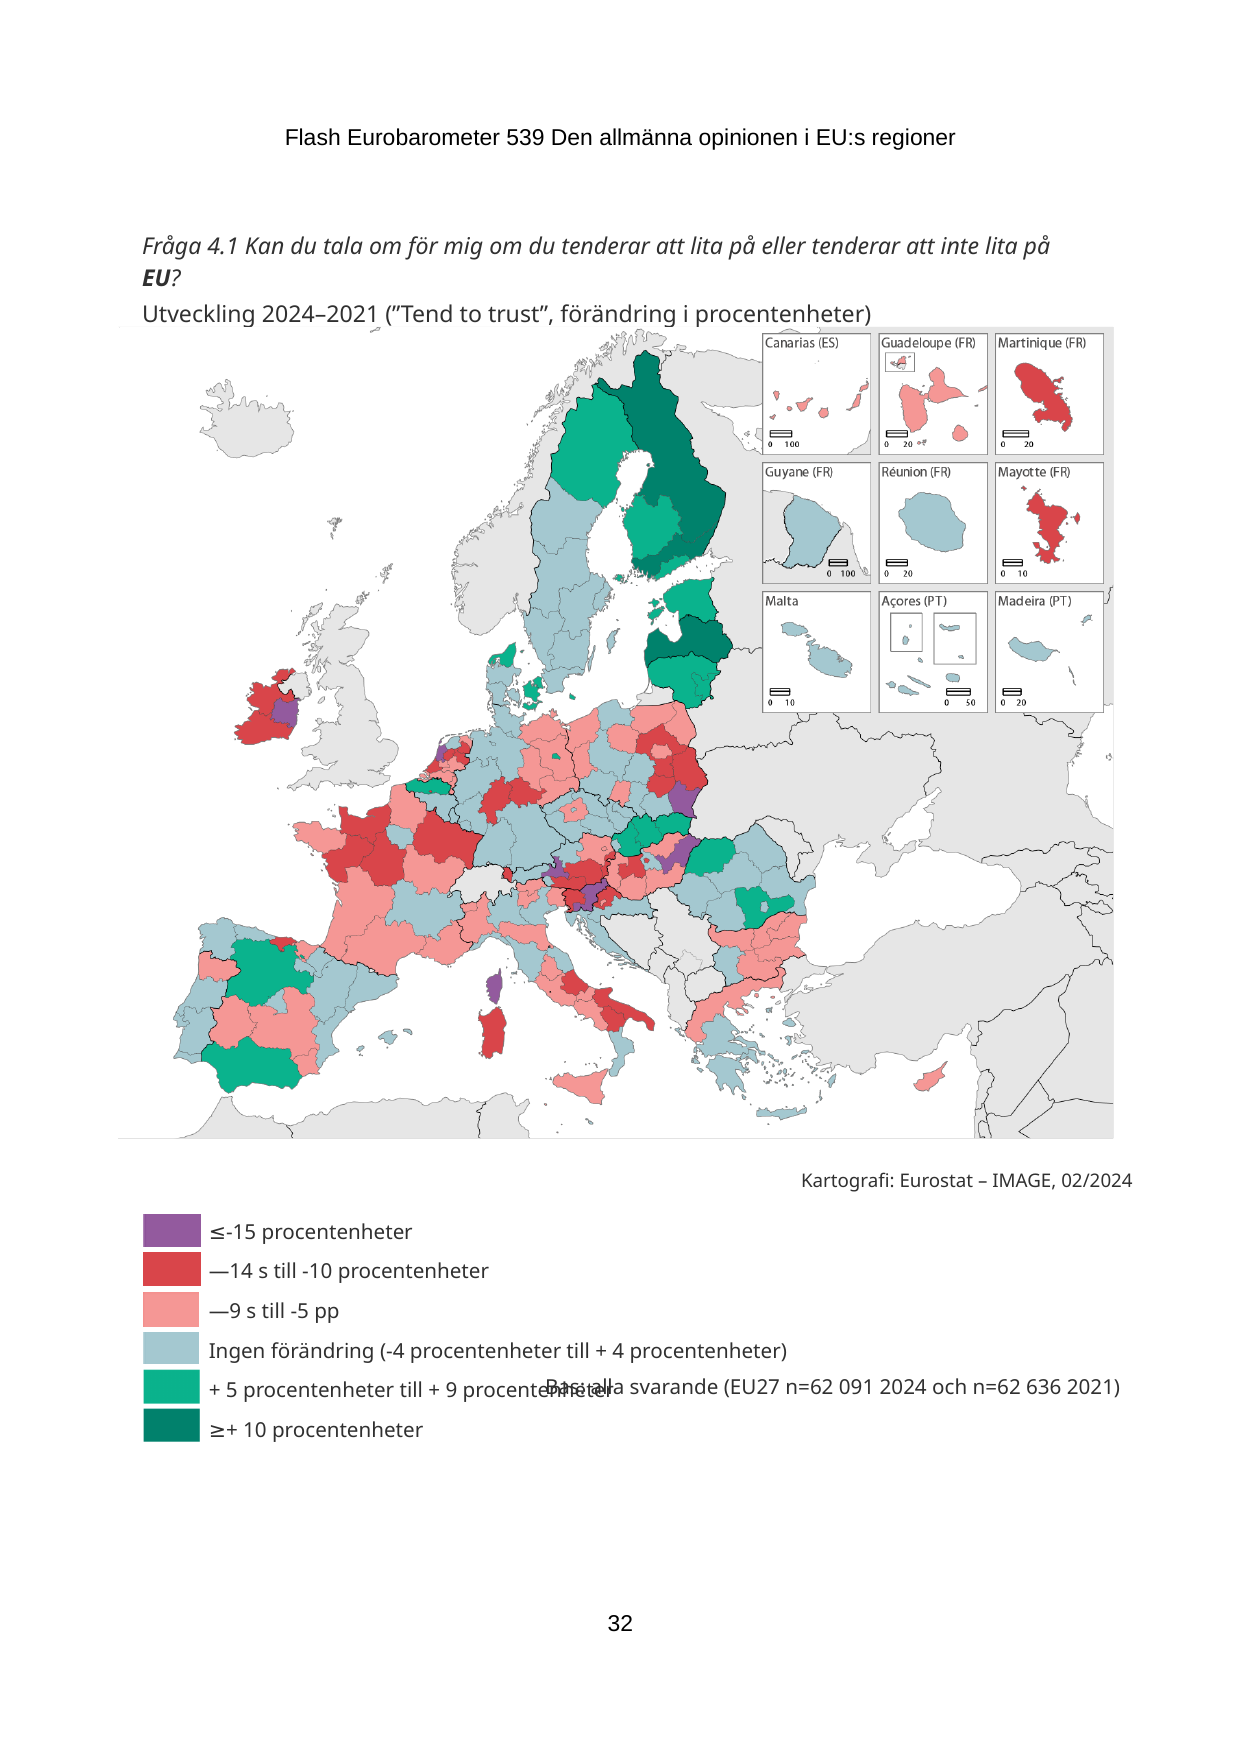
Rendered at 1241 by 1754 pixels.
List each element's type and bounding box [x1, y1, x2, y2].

picture [144, 1370, 199, 1403]
picture [143, 1332, 199, 1364]
picture [143, 1292, 199, 1327]
picture [143, 1252, 201, 1286]
picture [118, 325, 1115, 1139]
picture [143, 1214, 201, 1247]
picture [144, 1409, 199, 1441]
